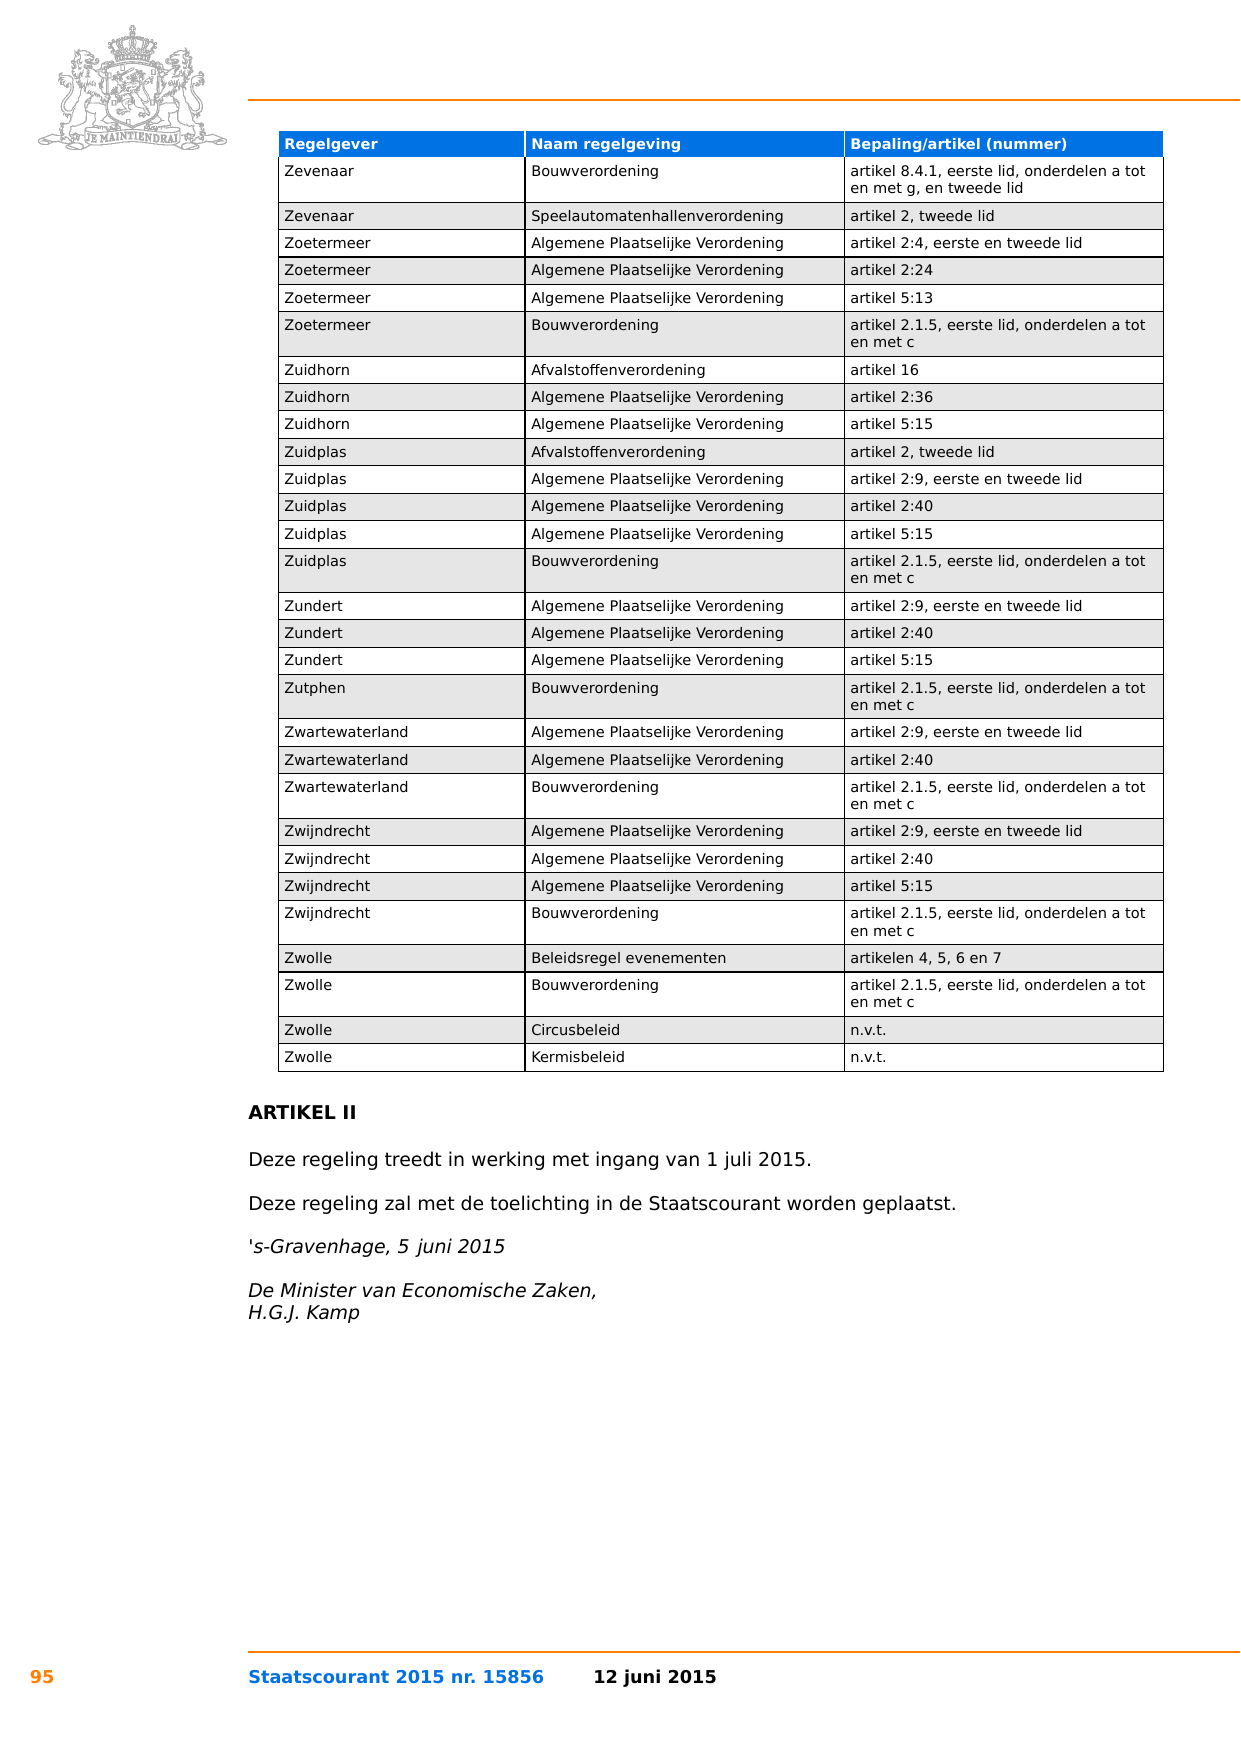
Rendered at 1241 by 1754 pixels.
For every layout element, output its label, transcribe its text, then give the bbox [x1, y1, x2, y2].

table_cell artikel 2, tweede lid [845, 203, 1163, 229]
table_cell Algemene Plaatselijke Verordening [526, 411, 844, 438]
table_cell Zwijndrecht [279, 846, 524, 872]
table_cell Kermisbeleid [526, 1044, 844, 1071]
table_cell Zwartewaterland [279, 747, 524, 773]
table_cell artikel 2:24 [845, 258, 1163, 284]
table_cell Zutphen [279, 675, 524, 718]
table_cell Algemene Plaatselijke Verordening [526, 466, 844, 493]
table_cell Zuidplas [279, 466, 524, 493]
subtitle ARTIKEL II [248, 1102, 1163, 1124]
table_cell artikel 16 [845, 357, 1163, 383]
table_cell artikel 2.1.5, eerste lid, onderdelen a tot en met c [845, 901, 1163, 944]
table_cell Zwartewaterland [279, 719, 524, 746]
picture [38, 25, 227, 150]
table_cell Afvalstoffenverordening [526, 357, 844, 383]
table_cell Bouwverordening [526, 774, 844, 817]
table_cell Algemene Plaatselijke Verordening [526, 593, 844, 619]
table_cell Zundert [279, 648, 524, 674]
table_cell artikel 2:40 [845, 620, 1163, 647]
table_cell artikel 2:40 [845, 494, 1163, 520]
table_cell Algemene Plaatselijke Verordening [526, 521, 844, 547]
table_cell artikel 5:15 [845, 521, 1163, 547]
table_cell n.v.t. [845, 1017, 1163, 1043]
table_cell Zwolle [279, 1017, 524, 1043]
table_cell artikel 5:13 [845, 285, 1163, 311]
table_cell Bouwverordening [526, 312, 844, 356]
text Deze regeling zal met de toelichting in de Staatscourant worden geplaatst. [248, 1192, 1163, 1214]
table_cell artikel 2:40 [845, 747, 1163, 773]
text 's-Gravenhage, 5 juni 2015 [248, 1236, 1163, 1258]
table_cell Zundert [279, 593, 524, 619]
table_cell Zwartewaterland [279, 774, 524, 817]
table_cell Zwolle [279, 1044, 524, 1071]
table_cell Bouwverordening [526, 675, 844, 718]
text De Minister van Economische Zaken, H.G.J. Kamp [248, 1280, 1163, 1324]
table_cell artikel 2, tweede lid [845, 439, 1163, 465]
table_cell artikel 2:9, eerste en tweede lid [845, 819, 1163, 845]
table_cell Bouwverordening [526, 158, 844, 202]
table_cell Zuidplas [279, 439, 524, 465]
table_cell Algemene Plaatselijke Verordening [526, 819, 844, 845]
table_cell Algemene Plaatselijke Verordening [526, 719, 844, 746]
table_cell Zuidplas [279, 494, 524, 520]
table_cell Bouwverordening [526, 973, 844, 1016]
table_cell artikel 2:9, eerste en tweede lid [845, 466, 1163, 493]
table_cell Beleidsregel evenementen [526, 945, 844, 971]
table_cell artikel 2.1.5, eerste lid, onderdelen a tot en met c [845, 675, 1163, 718]
table_cell Zoetermeer [279, 285, 524, 311]
table_cell Bouwverordening [526, 901, 844, 944]
table_cell Zuidhorn [279, 411, 524, 438]
table_header Naam regelgeving [526, 131, 844, 157]
table_cell Algemene Plaatselijke Verordening [526, 494, 844, 520]
table_cell Circusbeleid [526, 1017, 844, 1043]
table_cell artikel 8.4.1, eerste lid, onderdelen a tot en met g, en tweede lid [845, 158, 1163, 202]
table_cell artikel 2.1.5, eerste lid, onderdelen a tot en met c [845, 973, 1163, 1016]
table_cell Algemene Plaatselijke Verordening [526, 873, 844, 900]
table_cell Zoetermeer [279, 258, 524, 284]
table_cell Zwolle [279, 973, 524, 1016]
table_cell Zwolle [279, 945, 524, 971]
table_cell Zoetermeer [279, 312, 524, 356]
table_cell artikel 2:4, eerste en tweede lid [845, 230, 1163, 256]
table_cell Algemene Plaatselijke Verordening [526, 230, 844, 256]
table_cell Algemene Plaatselijke Verordening [526, 846, 844, 872]
table_cell Zevenaar [279, 203, 524, 229]
table_cell artikel 5:15 [845, 648, 1163, 674]
table_cell artikel 2.1.5, eerste lid, onderdelen a tot en met c [845, 549, 1163, 592]
table_cell artikel 2:36 [845, 384, 1163, 410]
table_cell Bouwverordening [526, 549, 844, 592]
table_cell artikel 5:15 [845, 411, 1163, 438]
table_cell Algemene Plaatselijke Verordening [526, 620, 844, 647]
table_cell Algemene Plaatselijke Verordening [526, 258, 844, 284]
table_cell Zwijndrecht [279, 873, 524, 900]
table_cell artikelen 4, 5, 6 en 7 [845, 945, 1163, 971]
table_cell artikel 5:15 [845, 873, 1163, 900]
table_cell Zuidplas [279, 549, 524, 592]
table_cell artikel 2:9, eerste en tweede lid [845, 719, 1163, 746]
table_cell Algemene Plaatselijke Verordening [526, 384, 844, 410]
table_cell artikel 2:9, eerste en tweede lid [845, 593, 1163, 619]
table_header Regelgever [279, 131, 524, 157]
table_cell Algemene Plaatselijke Verordening [526, 285, 844, 311]
text Deze regeling treedt in werking met ingang van 1 juli 2015. [248, 1149, 1163, 1171]
table_cell Zuidhorn [279, 357, 524, 383]
table_header Bepaling/artikel (nummer) [845, 131, 1163, 157]
table_cell artikel 2.1.5, eerste lid, onderdelen a tot en met c [845, 774, 1163, 817]
table_cell Zuidhorn [279, 384, 524, 410]
table_cell Zwijndrecht [279, 901, 524, 944]
table_cell Speelautomatenhallenverordening [526, 203, 844, 229]
table_cell Zoetermeer [279, 230, 524, 256]
table_cell artikel 2:40 [845, 846, 1163, 872]
table_cell Zwijndrecht [279, 819, 524, 845]
table_cell Algemene Plaatselijke Verordening [526, 747, 844, 773]
table_cell n.v.t. [845, 1044, 1163, 1071]
table_cell Algemene Plaatselijke Verordening [526, 648, 844, 674]
table_cell Zevenaar [279, 158, 524, 202]
table_cell artikel 2.1.5, eerste lid, onderdelen a tot en met c [845, 312, 1163, 356]
table_cell Afvalstoffenverordening [526, 439, 844, 465]
table_cell Zuidplas [279, 521, 524, 547]
table_cell Zundert [279, 620, 524, 647]
